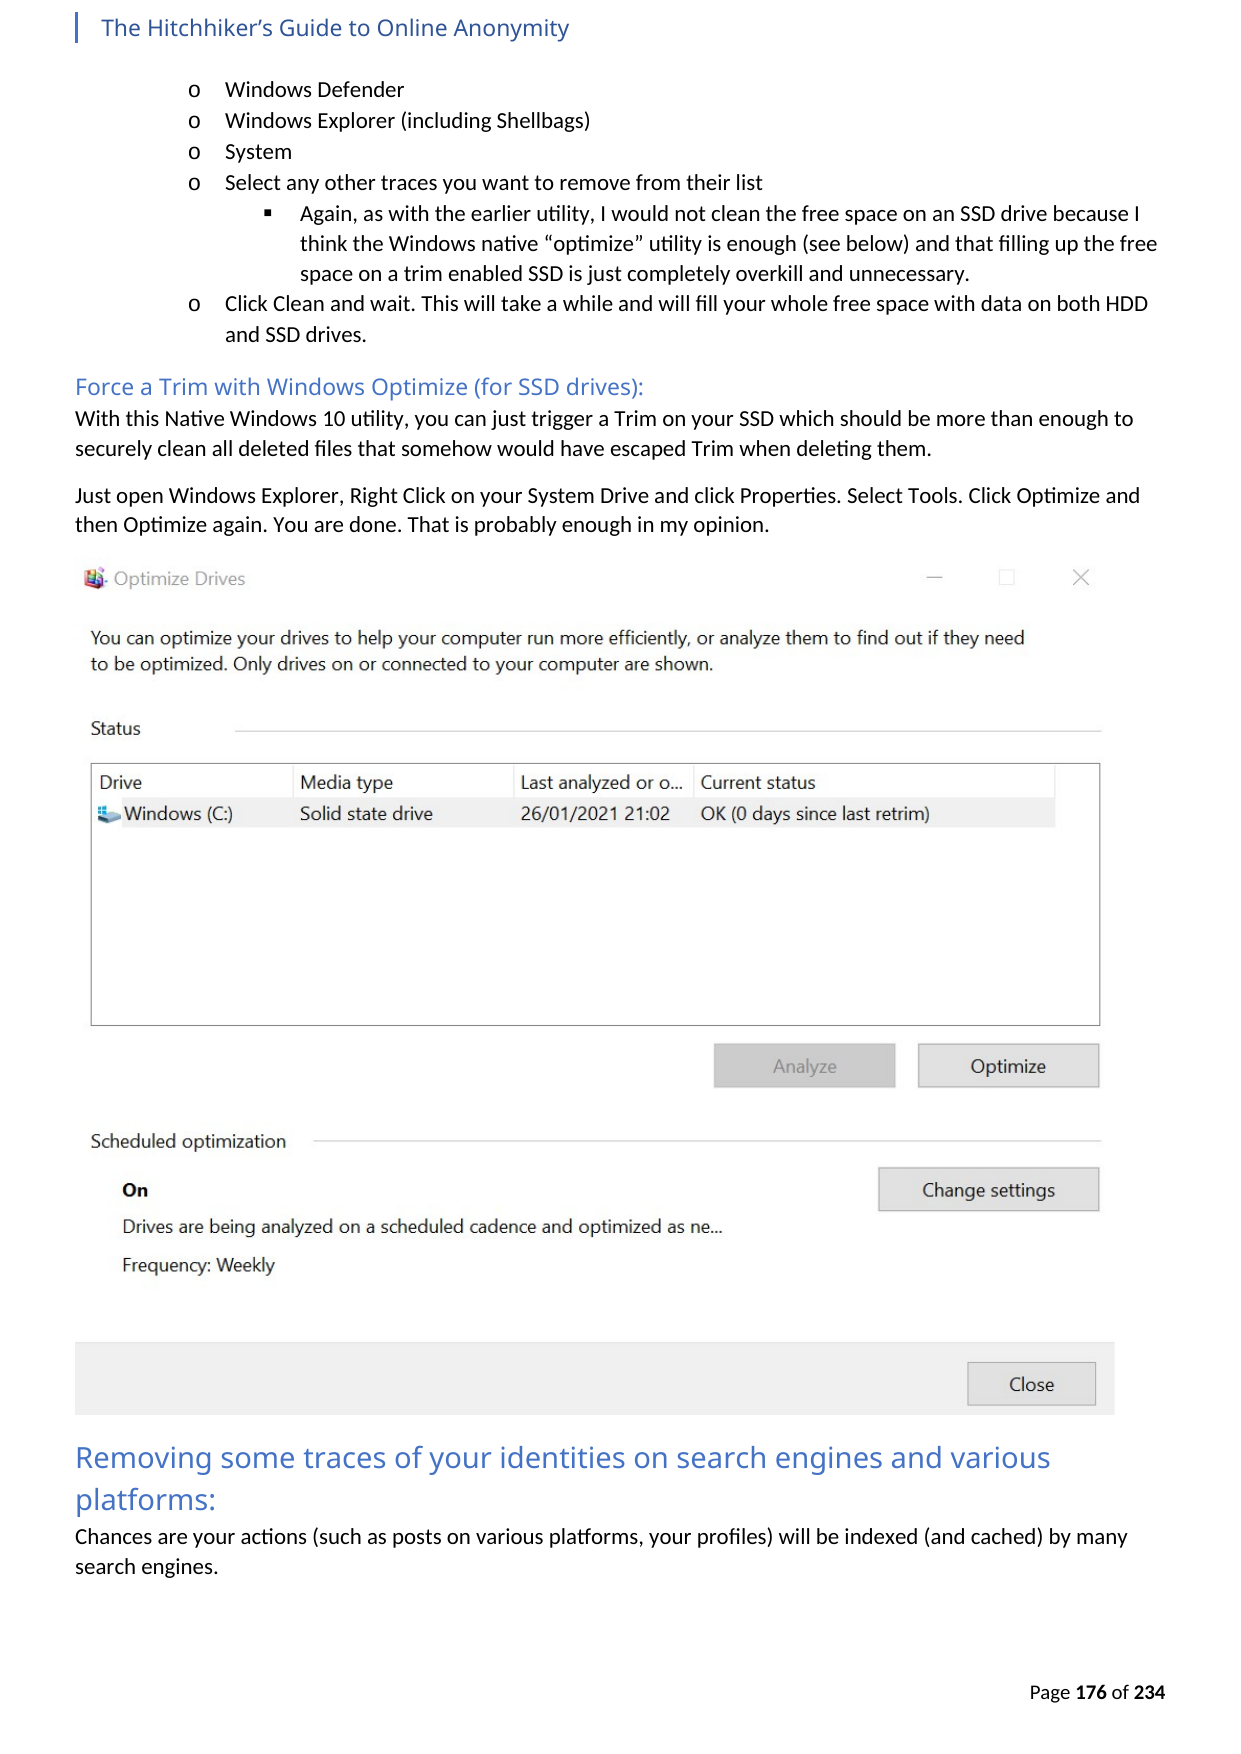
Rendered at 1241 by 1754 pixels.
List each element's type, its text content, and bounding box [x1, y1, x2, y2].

text Chances are your actions (such as posts on various platforms, your profiles) will be indexed (and cached) by many search engines. [75, 1522, 1165, 1580]
list Windows Defender [187, 75, 1165, 104]
subtitle Removing some traces of your identities on search engines and various platforms: [75, 1437, 1165, 1519]
list Select any other traces you want to remove from their list [187, 168, 1165, 197]
list Again, as with the earlier utility, I would not clean the free space on an SSD drive because I think the Windows native “optimize” utility is enough (see below) and that filling up the free space on a trim enabled SSD is just completely overkill and unnecessary. [262, 199, 1165, 287]
list Click Clean and wait. This will take a while and will fill your whole free space with data on both HDD and SSD drives. [187, 289, 1165, 348]
list System [187, 137, 1165, 166]
picture [75, 557, 1115, 1415]
text Just open Windows Explorer, Right Click on your System Drive and click Properties. Select Tools. Click Optimize and then Optimize again. You are done. That is probably enough in my opinion. [75, 481, 1165, 539]
text With this Native Windows 10 utility, you can just trigger a Trim on your SSD which should be more than enough to securely clean all deleted files that somehow would have escaped Trim when deleting them. [75, 404, 1165, 462]
subtitle Force a Trim with Windows Optimize (for SSD drives): [75, 371, 1165, 402]
list Windows Explorer (including Shellbags) [187, 106, 1165, 135]
